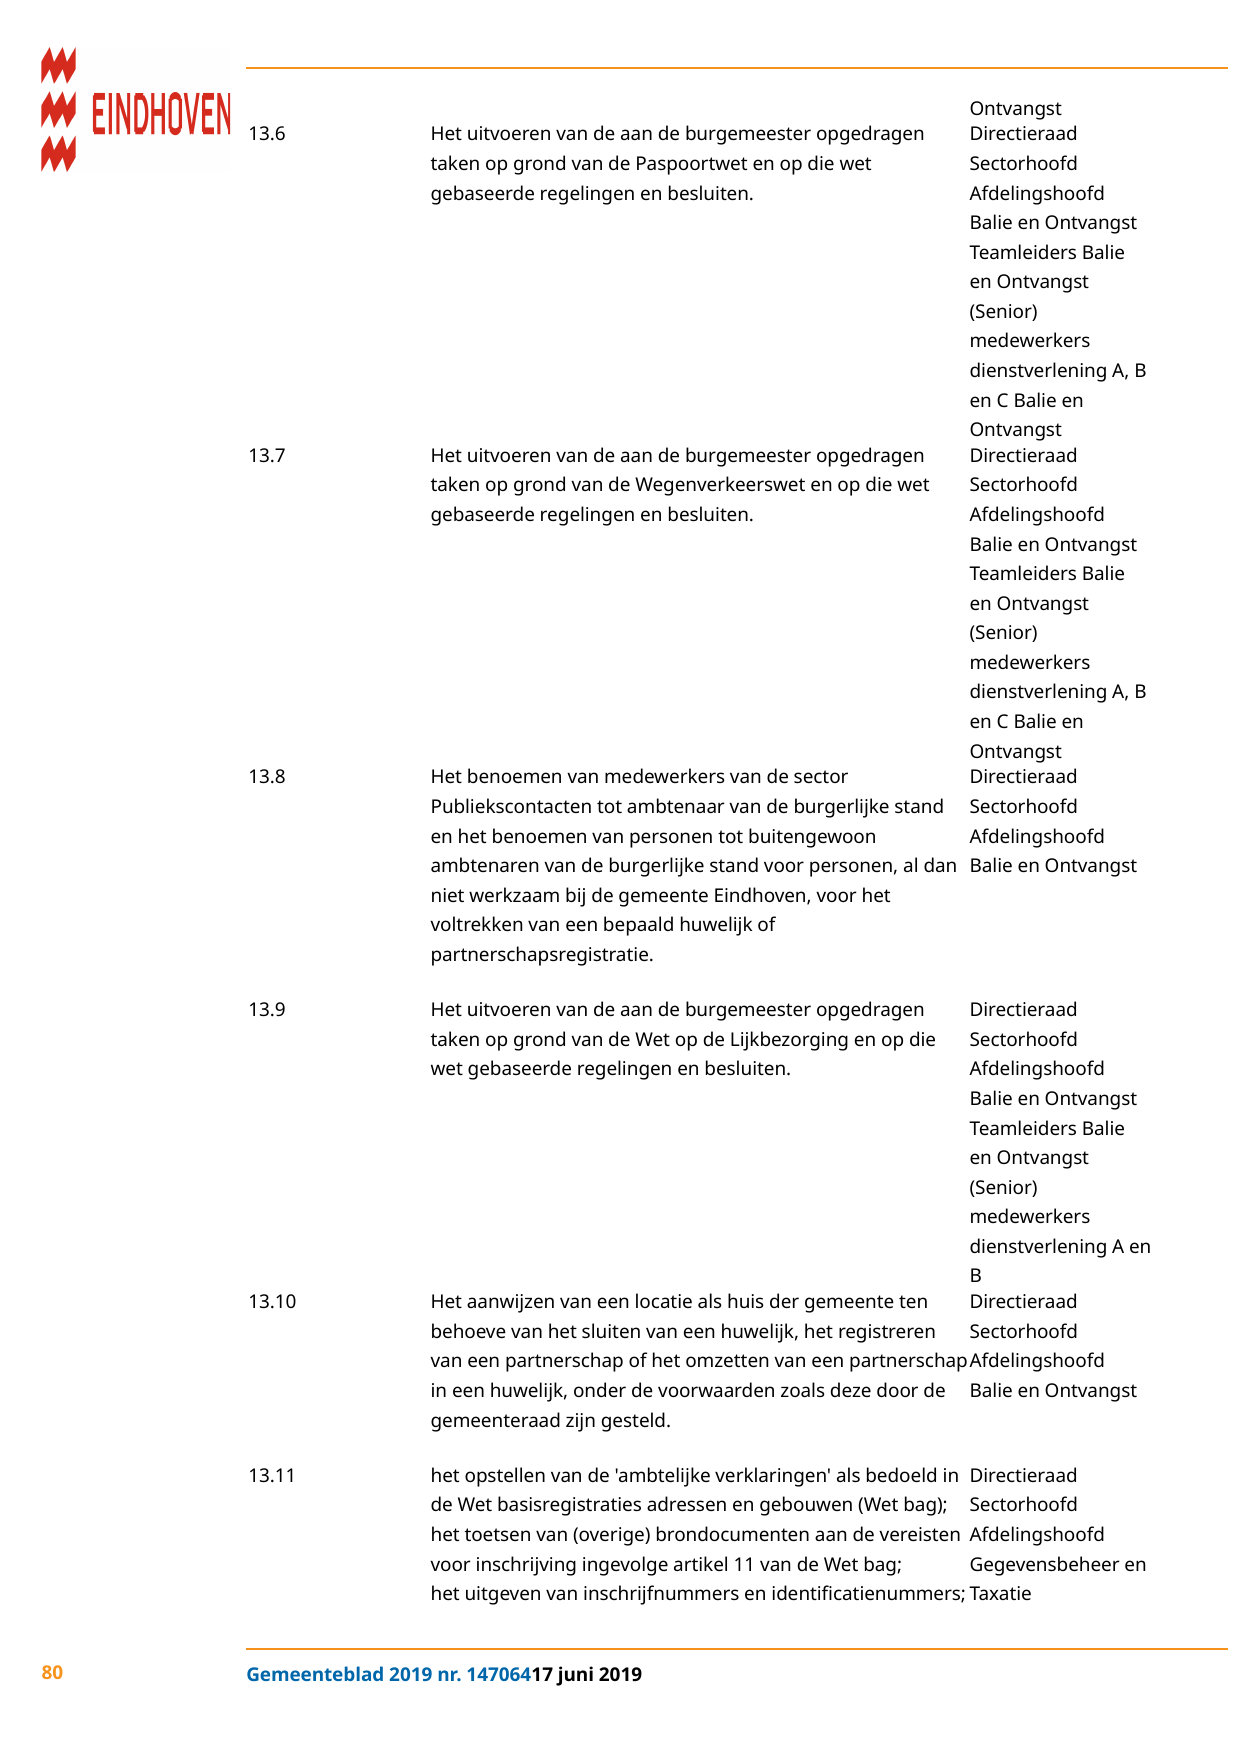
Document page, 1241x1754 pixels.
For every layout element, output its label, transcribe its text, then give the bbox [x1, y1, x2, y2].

table_cell Het uitvoeren van de aan de burgemeester opgedragen taken op grond van de Wet op de Lijkbezorging en op die wet gebaseerde regelingen en besluiten. [430, 996, 969, 1288]
table_cell Directieraad Sectorhoofd Afdelingshoofd Balie en Ontvangst [969, 1289, 1152, 1462]
table_cell 13.6 [248, 121, 430, 442]
table_cell Ontvangst [969, 95, 1152, 121]
table_cell 13.11 [248, 1462, 430, 1606]
table_cell Directieraad Sectorhoofd Afdelingshoofd Balie en Ontvangst Teamleiders Balie en Ontvangst (Senior) medewerkers dienstverlening A en B [969, 996, 1152, 1288]
table_cell [248, 95, 430, 121]
table_cell Directieraad Sectorhoofd Afdelingshoofd Balie en Ontvangst Teamleiders Balie en Ontvangst (Senior) medewerkers dienstverlening A, B en C Balie en Ontvangst [969, 442, 1152, 764]
table_cell het opstellen van de 'ambtelijke verklaringen' als bedoeld in de Wet basisregistraties adressen en gebouwen (Wet bag); het toetsen van (overige) brondocumenten aan de vereisten voor inschrijving ingevolge artikel 11 van de Wet bag; het uitgeven van inschrijfnummers en identificatienummers; [430, 1462, 969, 1606]
table_cell Het aanwijzen van een locatie als huis der gemeente ten behoeve van het sluiten van een huwelijk, het registreren van een partnerschap of het omzetten van een partnerschap in een huwelijk, onder de voorwaarden zoals deze door de gemeenteraad zijn gesteld. [430, 1289, 969, 1462]
table_cell 13.10 [248, 1289, 430, 1462]
table_cell Het uitvoeren van de aan de burgemeester opgedragen taken op grond van de Wegenverkeerswet en op die wet gebaseerde regelingen en besluiten. [430, 442, 969, 764]
table_cell Directieraad Sectorhoofd Afdelingshoofd Balie en Ontvangst Teamleiders Balie en Ontvangst (Senior) medewerkers dienstverlening A, B en C Balie en Ontvangst [969, 121, 1152, 442]
table_cell 13.7 [248, 442, 430, 764]
table_cell Directieraad Sectorhoofd Afdelingshoofd Gegevensbeheer en Taxatie [969, 1462, 1152, 1606]
table_cell Directieraad Sectorhoofd Afdelingshoofd Balie en Ontvangst [969, 764, 1152, 996]
picture [41, 47, 231, 172]
table_cell [430, 95, 969, 121]
table_cell 13.8 [248, 764, 430, 996]
table_cell Het uitvoeren van de aan de burgemeester opgedragen taken op grond van de Paspoortwet en op die wet gebaseerde regelingen en besluiten. [430, 121, 969, 442]
table_cell 13.9 [248, 996, 430, 1288]
table_cell Het benoemen van medewerkers van de sector Publiekscontacten tot ambtenaar van de burgerlijke stand en het benoemen van personen tot buitengewoon ambtenaren van de burgerlijke stand voor personen, al dan niet werkzaam bij de gemeente Eindhoven, voor het voltrekken van een bepaald huwelijk of partnerschapsregistratie. [430, 764, 969, 996]
